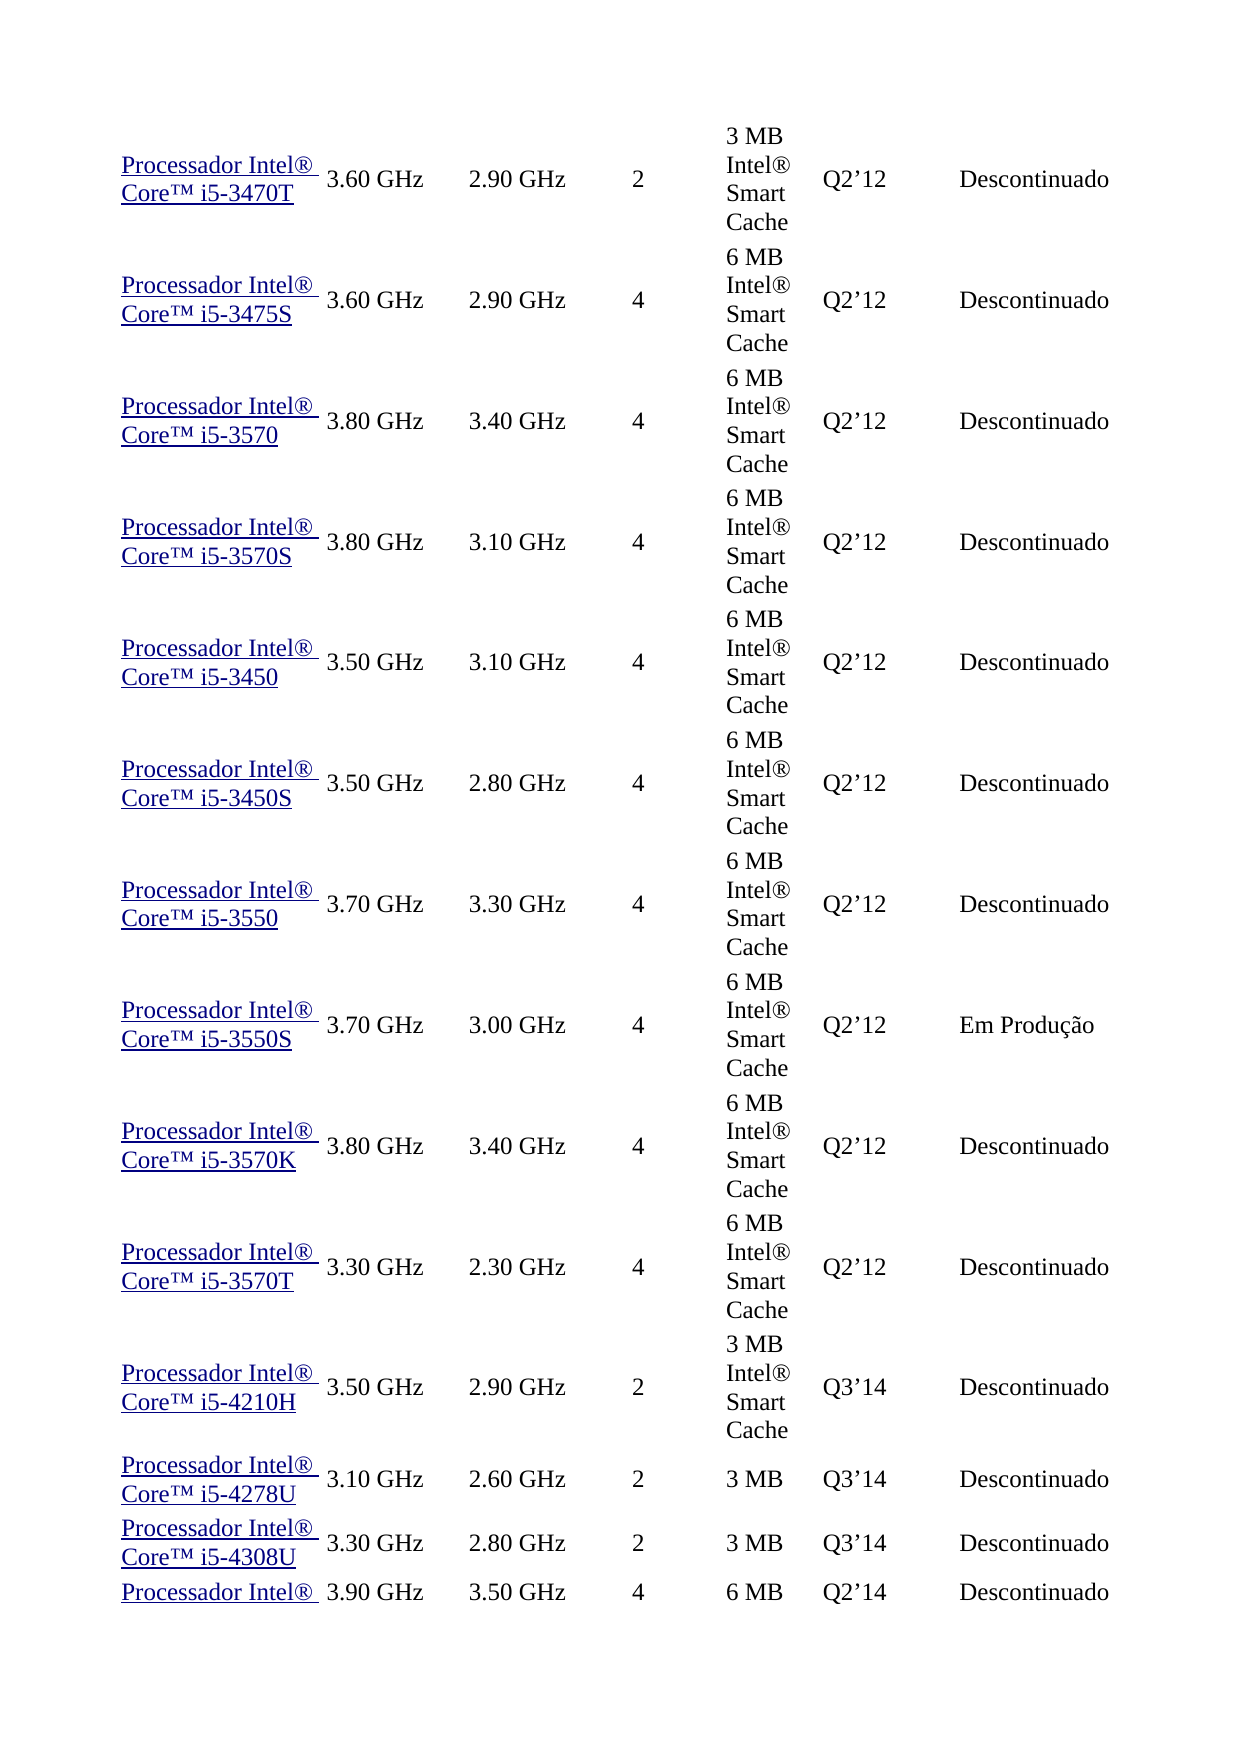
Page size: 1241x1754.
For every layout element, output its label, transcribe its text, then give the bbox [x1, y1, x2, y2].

table_cell Descontinuado [956, 843, 1122, 964]
table_cell 2.80 GHz [466, 1511, 629, 1574]
table_cell 2 [629, 1447, 723, 1511]
table_cell Descontinuado [956, 360, 1122, 481]
table_cell Q2’14 [820, 1574, 956, 1608]
table_cell 6 MB Intel® Smart Cache [723, 360, 820, 481]
table_cell 6 MB Intel® Smart Cache [723, 601, 820, 722]
table_cell 4 [629, 964, 723, 1085]
table_cell 3.60 GHz [324, 118, 466, 239]
table_cell Processador Intel® Core™ i5-3450S [118, 722, 323, 843]
table_cell 4 [629, 843, 723, 964]
table_cell 2 [629, 118, 723, 239]
table_cell 3.50 GHz [324, 601, 466, 722]
table_cell 4 [629, 601, 723, 722]
table_cell 2.30 GHz [466, 1206, 629, 1326]
table_cell 4 [629, 360, 723, 481]
table_cell 6 MB Intel® Smart Cache [723, 722, 820, 843]
table_cell 2 [629, 1326, 723, 1447]
table_cell Processador Intel® Core™ i5-4210H [118, 1326, 323, 1447]
table_cell Processador Intel® Core™ i5-3450 [118, 601, 323, 722]
table_cell 3.10 GHz [466, 481, 629, 601]
table_cell Processador Intel® Core™ i5-3470T [118, 118, 323, 239]
table_cell 3.10 GHz [466, 601, 629, 722]
table_cell 6 MB Intel® Smart Cache [723, 1085, 820, 1206]
table_cell 3.50 GHz [324, 722, 466, 843]
table_cell Descontinuado [956, 481, 1122, 601]
table_cell 3.90 GHz [324, 1574, 466, 1608]
table_cell Processador Intel® Core™ i5-4278U [118, 1447, 323, 1511]
table_cell 4 [629, 239, 723, 360]
table_cell Q2’12 [820, 239, 956, 360]
table_cell 3.40 GHz [466, 360, 629, 481]
table_cell 3.30 GHz [466, 843, 629, 964]
table_cell Q2’12 [820, 722, 956, 843]
table_cell 3.50 GHz [324, 1326, 466, 1447]
table_cell Processador Intel® Core™ i5-3550 [118, 843, 323, 964]
table_cell Descontinuado [956, 118, 1122, 239]
table_cell Processador Intel® Core™ i5-3570 [118, 360, 323, 481]
table_cell 2 [629, 1511, 723, 1574]
table_cell Q2’12 [820, 1206, 956, 1326]
table_cell 3.50 GHz [466, 1574, 629, 1608]
table_cell Processador Intel® Core™ i5-4308U [118, 1511, 323, 1574]
table_cell Descontinuado [956, 1326, 1122, 1447]
table_cell 6 MB Intel® Smart Cache [723, 481, 820, 601]
table_cell 3.30 GHz [324, 1206, 466, 1326]
table_cell 6 MB Intel® Smart Cache [723, 1206, 820, 1326]
table_cell 3.70 GHz [324, 843, 466, 964]
table_cell 3.30 GHz [324, 1511, 466, 1574]
table_cell 3.80 GHz [324, 360, 466, 481]
table_cell 4 [629, 722, 723, 843]
table_cell 3.70 GHz [324, 964, 466, 1085]
table_cell 3 MB [723, 1511, 820, 1574]
table_cell 3.40 GHz [466, 1085, 629, 1206]
table_cell Q2’12 [820, 481, 956, 601]
table_cell 6 MB Intel® Smart Cache [723, 964, 820, 1085]
table_cell 2.90 GHz [466, 1326, 629, 1447]
table_cell Descontinuado [956, 1206, 1122, 1326]
table_cell 4 [629, 481, 723, 601]
table_cell Descontinuado [956, 601, 1122, 722]
table_cell 6 MB [723, 1574, 820, 1608]
table_cell 3 MB Intel® Smart Cache [723, 1326, 820, 1447]
table_cell Em Produção [956, 964, 1122, 1085]
table_cell 6 MB Intel® Smart Cache [723, 239, 820, 360]
table_cell 3.80 GHz [324, 481, 466, 601]
table_cell 2.80 GHz [466, 722, 629, 843]
table_cell Q2’12 [820, 360, 956, 481]
table_cell 3 MB [723, 1447, 820, 1511]
table_cell Descontinuado [956, 722, 1122, 843]
table_cell 6 MB Intel® Smart Cache [723, 843, 820, 964]
table_cell Processador Intel® Core™ i5-3570T [118, 1206, 323, 1326]
table_cell 2.90 GHz [466, 118, 629, 239]
table_cell Q3’14 [820, 1511, 956, 1574]
table_cell Q2’12 [820, 964, 956, 1085]
table_cell Processador Intel® Core™ i5-3570S [118, 481, 323, 601]
table_cell 4 [629, 1574, 723, 1608]
table_cell Processador Intel® Core™ i5-3550S [118, 964, 323, 1085]
table_cell Descontinuado [956, 1085, 1122, 1206]
table_cell Descontinuado [956, 1574, 1122, 1608]
table_cell 3.10 GHz [324, 1447, 466, 1511]
table_cell 3 MB Intel® Smart Cache [723, 118, 820, 239]
table_cell Processador Intel® Core™ i5-3570K [118, 1085, 323, 1206]
table_cell Processador Intel® Core™ i5-3475S [118, 239, 323, 360]
table_cell 4 [629, 1085, 723, 1206]
table_cell Descontinuado [956, 239, 1122, 360]
table_cell Q3’14 [820, 1447, 956, 1511]
table_cell Descontinuado [956, 1511, 1122, 1574]
table_cell Q3’14 [820, 1326, 956, 1447]
table_cell Descontinuado [956, 1447, 1122, 1511]
table_cell Q2’12 [820, 118, 956, 239]
table_cell 2.90 GHz [466, 239, 629, 360]
table_cell 3.80 GHz [324, 1085, 466, 1206]
table_cell Processador Intel® [118, 1574, 323, 1608]
table_cell Q2’12 [820, 843, 956, 964]
table_cell 4 [629, 1206, 723, 1326]
table_cell 3.00 GHz [466, 964, 629, 1085]
table_cell Q2’12 [820, 601, 956, 722]
table_cell 3.60 GHz [324, 239, 466, 360]
table_cell 2.60 GHz [466, 1447, 629, 1511]
table_cell Q2’12 [820, 1085, 956, 1206]
